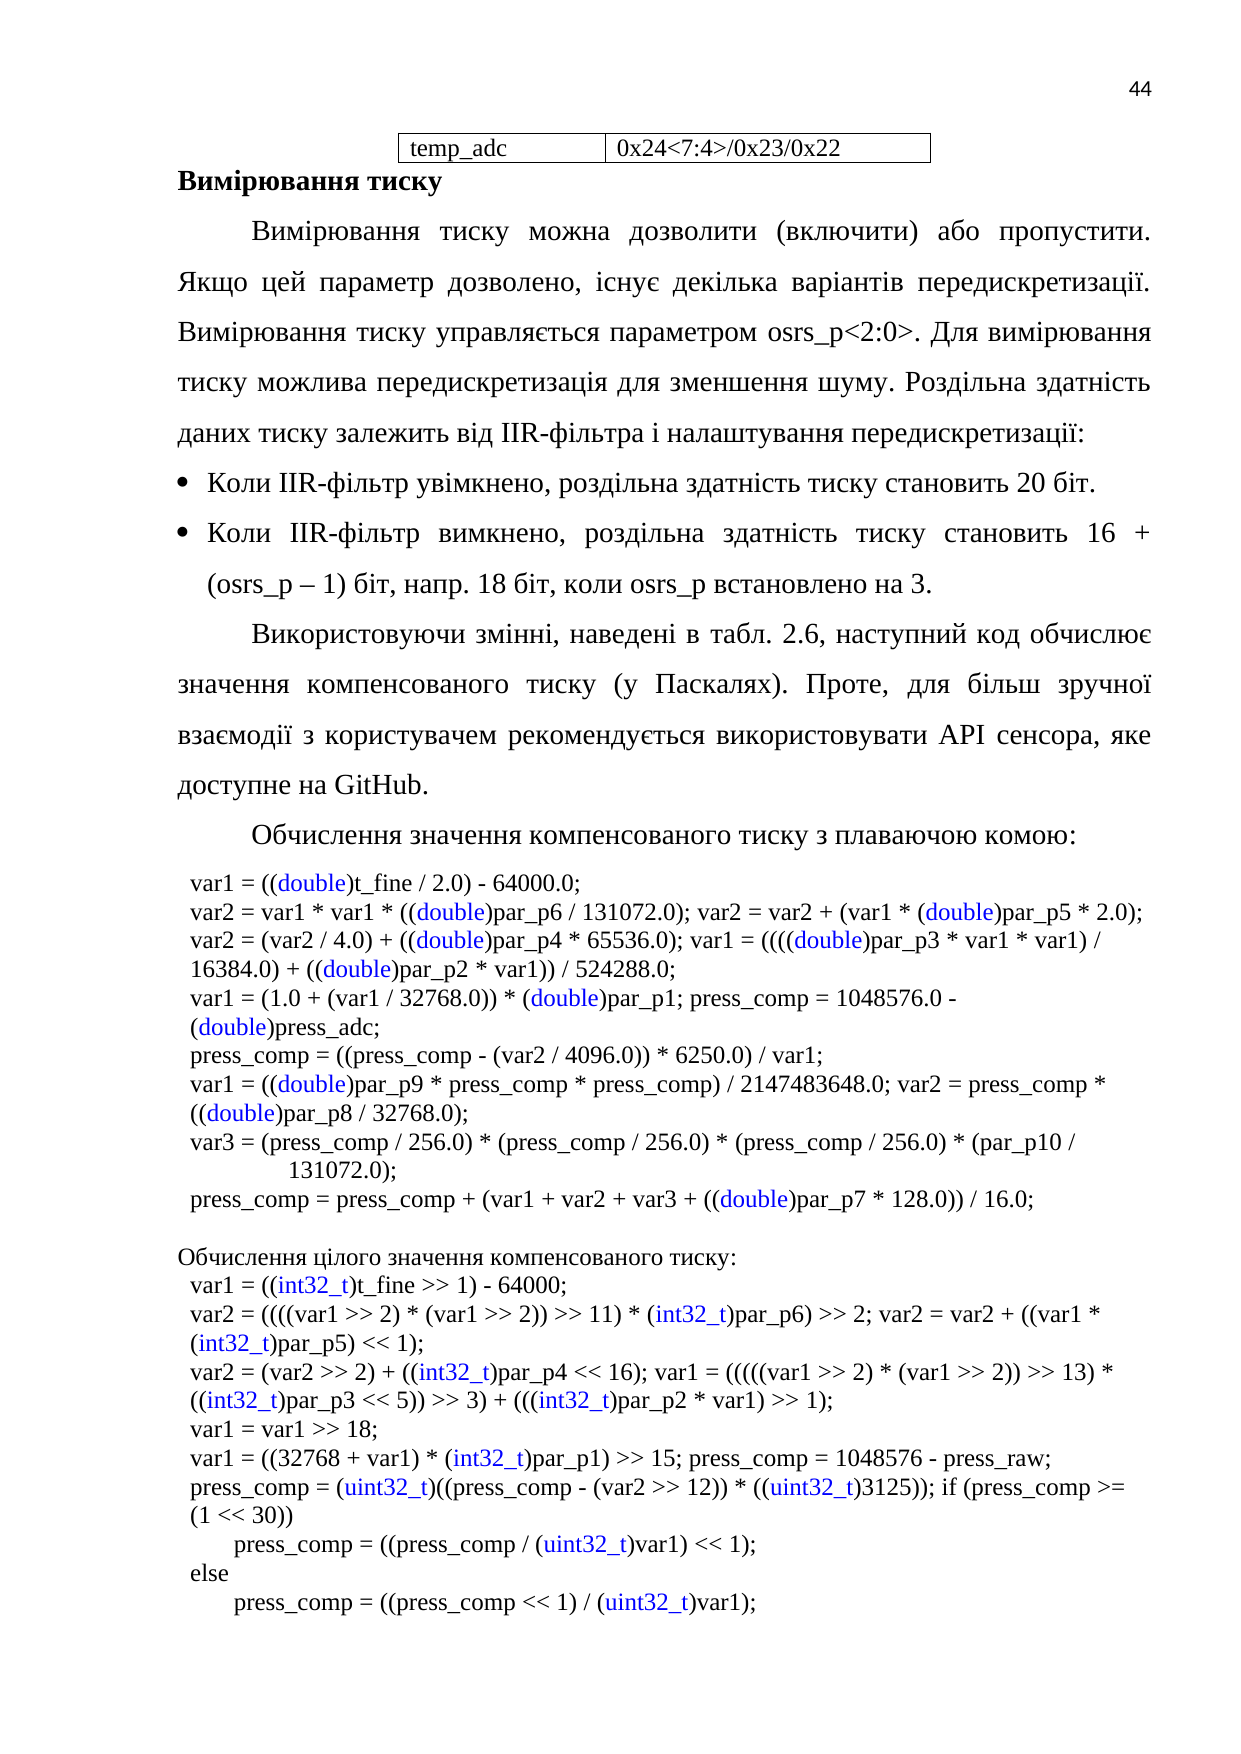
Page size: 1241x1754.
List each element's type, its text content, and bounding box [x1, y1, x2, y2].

text Обчислення значення компенсованого тиску з плаваючою комою: [177, 817, 1152, 851]
subtitle Обчислення цілого значення компенсованого тиску: [177, 1242, 1152, 1270]
text var2 = (var2 >> 2) + ((int32_t)par_p4 << 16); var1 = (((((var1 >> 2) * (var1 >> 2)) >> 13) * ((int32_t)par_p3 << 5)) >> 3) + (((int32_t)par_p2 * var1) >> 1); [190, 1357, 1152, 1414]
text else [190, 1558, 1152, 1587]
text var1 = (1.0 + (var1 / 32768.0)) * (double)par_p1; press_comp = 1048576.0 - (double)press_adc; [190, 983, 1152, 1040]
text Використовуючи змінні, наведені в табл. 2.6, наступний код обчислює значення компенсованого тиску (у Паскалях). Проте, для більш зручної взаємодії з користувачем рекомендується використовувати API сенсора, яке доступне на GitHub. [177, 616, 1152, 801]
text var3 = (press_comp / 256.0) * (press_comp / 256.0) * (press_comp / 256.0) * (par_p10 / 131072.0); [190, 1127, 1152, 1184]
text press_comp = press_comp + (var1 + var2 + var3 + ((double)par_p7 * 128.0)) / 16.0; [190, 1184, 1152, 1213]
text var2 = (var2 / 4.0) + ((double)par_p4 * 65536.0); var1 = ((((double)par_p3 * var1 * var1) / 16384.0) + ((double)par_p2 * var1)) / 524288.0; [190, 925, 1152, 983]
text var1 = var1 >> 18; [190, 1414, 1152, 1443]
text var1 = ((double)t_fine / 2.0) - 64000.0; [190, 868, 1152, 897]
table_cell temp_adc [399, 134, 605, 162]
table_cell 0x24<7:4>/0x23/0x22 [606, 134, 930, 162]
text press_comp = (uint32_t)((press_comp - (var2 >> 12)) * ((uint32_t)3125)); if (press_comp >= (1 << 30)) [190, 1472, 1152, 1529]
list Коли IIR-фільтр увімкнено, роздільна здатність тиску становить 20 біт. [177, 465, 1152, 499]
text var1 = ((int32_t)t_fine >> 1) - 64000; [190, 1270, 1152, 1299]
text press_comp = ((press_comp - (var2 / 4096.0)) * 6250.0) / var1; [190, 1040, 1152, 1069]
list Коли IIR-фільтр вимкнено, роздільна здатність тиску становить 16 + (osrs_p – 1) біт, напр. 18 біт, коли osrs_p встановлено на 3. [177, 516, 1152, 599]
text press_comp = ((press_comp / (uint32_t)var1) << 1); [233, 1529, 1152, 1558]
text var1 = ((double)par_p9 * press_comp * press_comp) / 2147483648.0; var2 = press_comp * ((double)par_p8 / 32768.0); [190, 1069, 1152, 1127]
text Вимірювання тиску можна дозволити (включити) або пропустити. Якщо цей параметр дозволено, існує декілька варіантів передискретизації. Вимірювання тиску управляється параметром osrs_p<2:0>. Для вимірювання тиску можлива передискретизація для зменшення шуму. Роздільна здатність даних тиску залежить від IIR-фільтра і налаштування передискретизації: [177, 213, 1152, 448]
text var2 = ((((var1 >> 2) * (var1 >> 2)) >> 11) * (int32_t)par_p6) >> 2; var2 = var2 + ((var1 * (int32_t)par_p5) << 1); [190, 1299, 1152, 1357]
text press_comp = ((press_comp << 1) / (uint32_t)var1); [233, 1587, 1152, 1615]
text var1 = ((32768 + var1) * (int32_t)par_p1) >> 15; press_comp = 1048576 - press_raw; [190, 1443, 1152, 1472]
text var2 = var1 * var1 * ((double)par_p6 / 131072.0); var2 = var2 + (var1 * (double)par_p5 * 2.0); [190, 897, 1152, 925]
text Вимірювання тиску [177, 163, 1152, 197]
